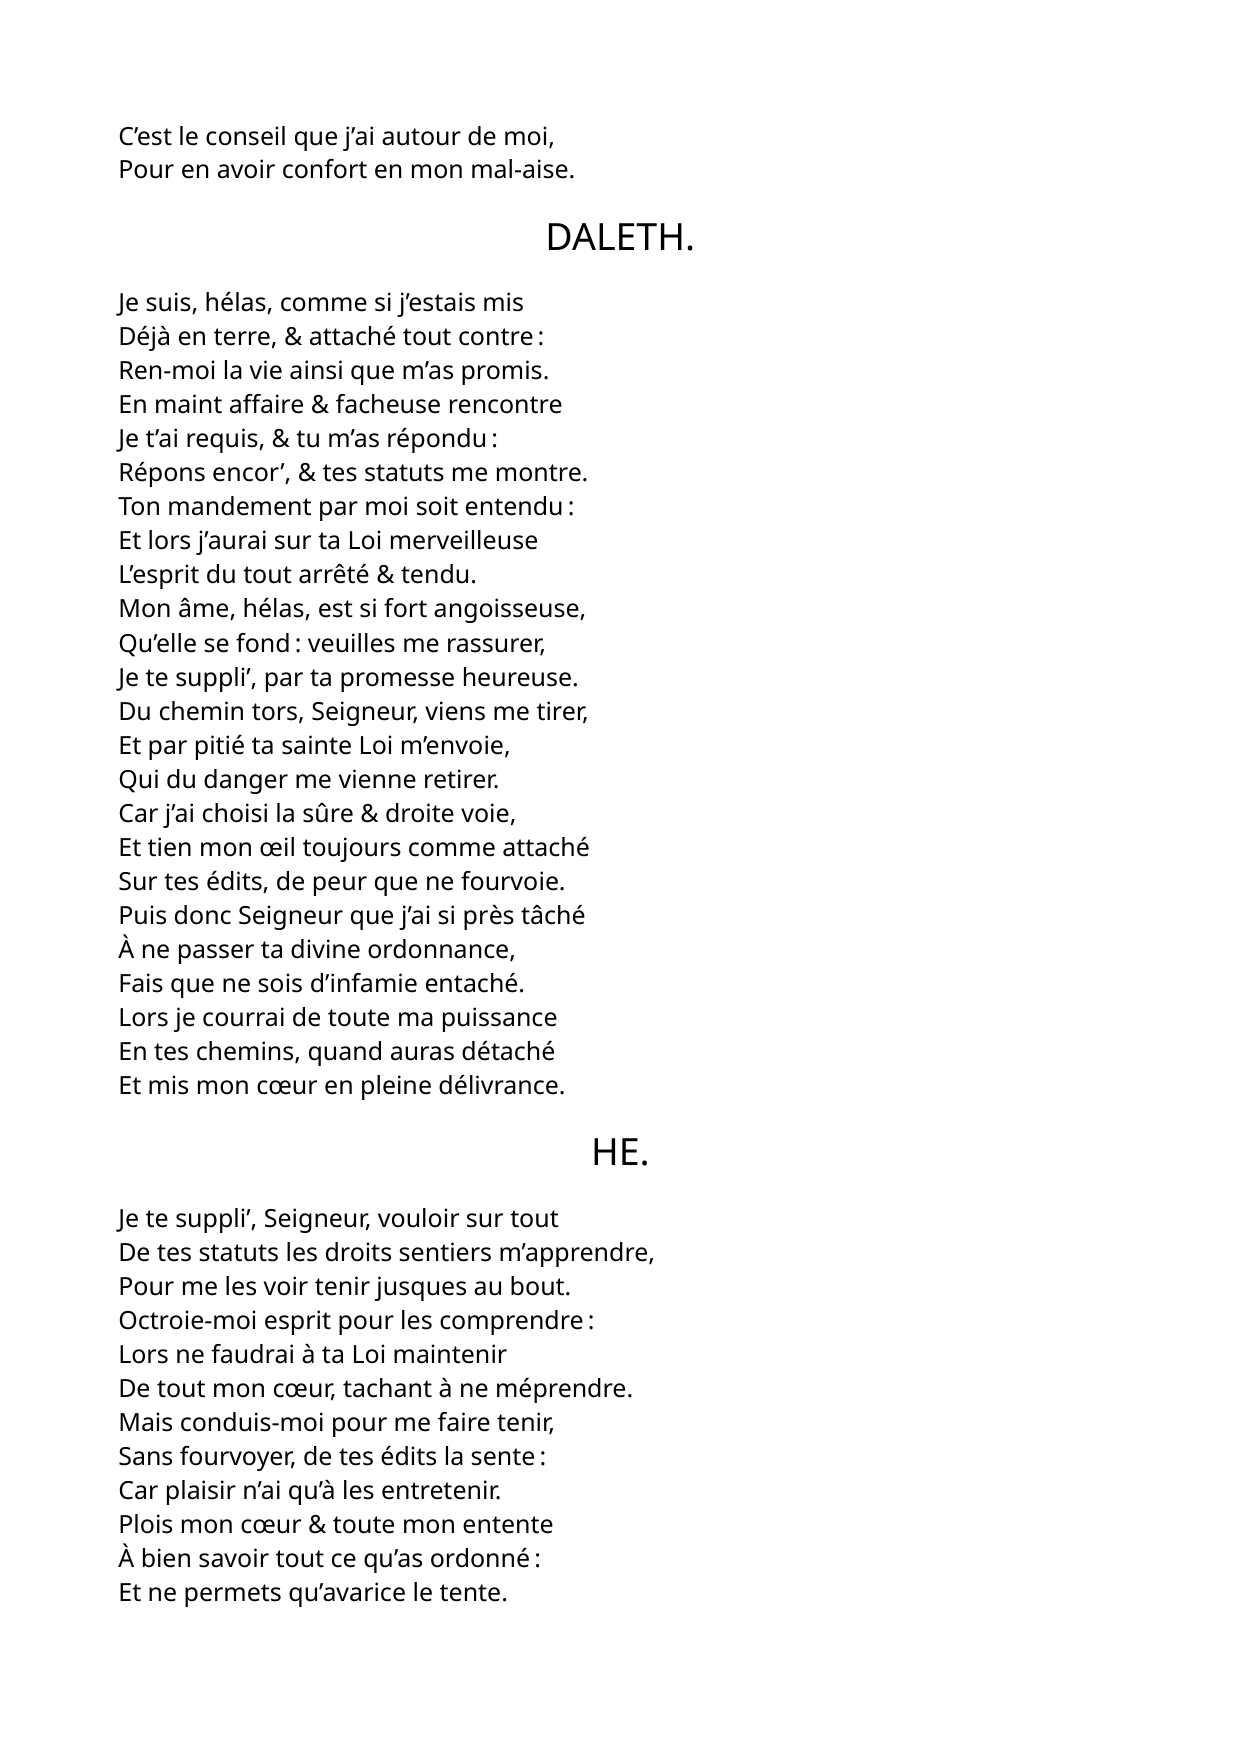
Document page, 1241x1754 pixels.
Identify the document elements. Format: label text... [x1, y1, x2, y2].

text Et par pitié ta sainte Loi m’envoie, [118, 727, 1122, 761]
text Répons encor’, & tes statuts me montre. [118, 455, 1122, 489]
text À bien savoir tout ce qu’as ordonné : [118, 1541, 1122, 1575]
text L’esprit du tout arrêté & tendu. [118, 557, 1122, 591]
text Qu’elle se fond : veuilles me rassurer, [118, 625, 1122, 659]
text Déjà en terre, & attaché tout contre : [118, 319, 1122, 353]
text De tout mon cœur, tachant à ne méprendre. [118, 1371, 1122, 1405]
text En tes chemins, quand auras détaché [118, 1034, 1122, 1068]
text Plois mon cœur & toute mon entente [118, 1507, 1122, 1541]
text Je te suppli’, par ta promesse heureuse. [118, 659, 1122, 693]
text Octroie-moi esprit pour les comprendre : [118, 1303, 1122, 1337]
text Et ne permets qu’avarice le tente. [118, 1575, 1122, 1609]
text Je te suppli’, Seigneur, vouloir sur tout [118, 1200, 1122, 1234]
text Qui du danger me vienne retirer. [118, 761, 1122, 796]
text HE. [118, 1126, 1122, 1177]
text À ne passer ta divine ordonnance, [118, 932, 1122, 966]
text Sans fourvoyer, de tes édits la sente : [118, 1439, 1122, 1473]
text Et lors j’aurai sur ta Loi merveilleuse [118, 523, 1122, 557]
text Fais que ne sois d’infamie entaché. [118, 966, 1122, 1000]
text Pour me les voir tenir jusques au bout. [118, 1268, 1122, 1303]
text C’est le conseil que j’ai autour de moi, [118, 118, 1122, 152]
text Et tien mon œil toujours comme attaché [118, 829, 1122, 864]
text Pour en avoir confort en mon mal-aise. [118, 152, 1122, 186]
text Je t’ai requis, & tu m’as répondu : [118, 421, 1122, 455]
text Sur tes édits, de peur que ne fourvoie. [118, 864, 1122, 898]
text Je suis, hélas, comme si j’estais mis [118, 284, 1122, 319]
text Lors ne faudrai à ta Loi maintenir [118, 1337, 1122, 1371]
text Mais conduis-moi pour me faire tenir, [118, 1405, 1122, 1439]
text Du chemin tors, Seigneur, viens me tirer, [118, 693, 1122, 727]
text Mon âme, hélas, est si fort angoisseuse, [118, 591, 1122, 625]
text Puis donc Seigneur que j’ai si près tâché [118, 898, 1122, 932]
text Et mis mon cœur en pleine délivrance. [118, 1068, 1122, 1102]
text Car j’ai choisi la sûre & droite voie, [118, 796, 1122, 829]
text En maint affaire & facheuse rencontre [118, 387, 1122, 421]
text Ren-moi la vie ainsi que m’as promis. [118, 353, 1122, 387]
text DALETH. [118, 210, 1122, 261]
text De tes statuts les droits sentiers m’apprendre, [118, 1234, 1122, 1268]
text Lors je courrai de toute ma puissance [118, 1000, 1122, 1034]
text Ton mandement par moi soit entendu : [118, 489, 1122, 523]
text Car plaisir n’ai qu’à les entretenir. [118, 1473, 1122, 1507]
